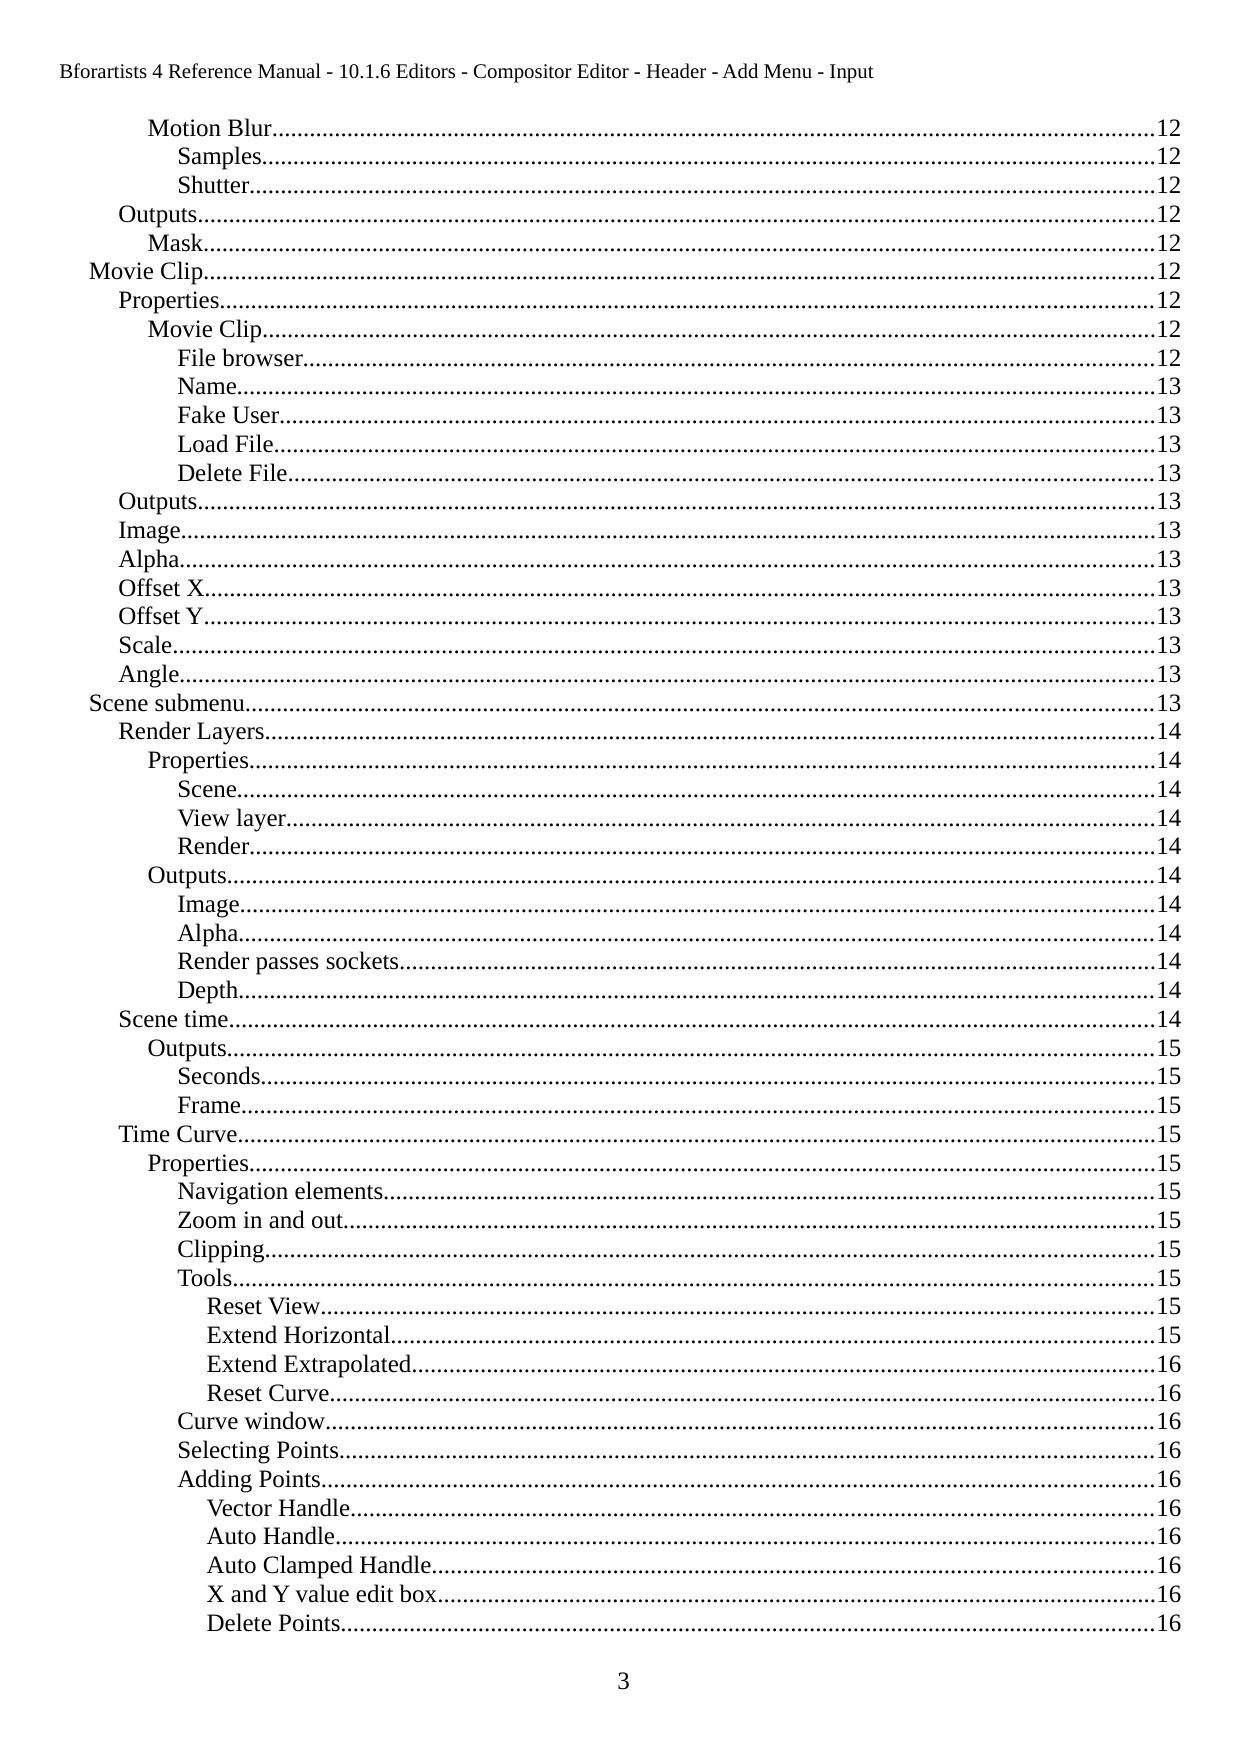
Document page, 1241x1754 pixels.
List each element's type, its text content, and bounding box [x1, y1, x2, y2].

text Offset Y 13 [118, 601, 1181, 630]
text Shutter 12 [177, 170, 1181, 199]
text Adding Points 16 [177, 1464, 1181, 1493]
text Alpha 14 [177, 918, 1181, 946]
text Image 14 [177, 889, 1181, 918]
text Render Layers 14 [118, 716, 1181, 745]
text Reset View 15 [206, 1291, 1181, 1320]
text Auto Clamped Handle 16 [206, 1550, 1181, 1579]
text Extend Horizontal 15 [206, 1320, 1181, 1349]
text Frame 15 [177, 1090, 1181, 1119]
text Angle 13 [118, 659, 1181, 688]
text Outputs 14 [147, 860, 1181, 889]
text Load File 13 [177, 429, 1181, 458]
text Movie Clip 12 [147, 314, 1181, 343]
text Scene time 14 [118, 1004, 1181, 1033]
text Alpha 13 [118, 544, 1181, 573]
text Extend Extrapolated 16 [206, 1349, 1181, 1378]
text Properties 15 [147, 1148, 1181, 1176]
text Delete Points 16 [206, 1608, 1181, 1636]
text Outputs 13 [118, 486, 1181, 515]
text Image 13 [118, 515, 1181, 544]
text Seconds 15 [177, 1061, 1181, 1090]
text View layer 14 [177, 803, 1181, 831]
text Offset X 13 [118, 573, 1181, 601]
text Samples 12 [177, 141, 1181, 170]
text Navigation elements 15 [177, 1176, 1181, 1205]
text Fake User 13 [177, 400, 1181, 429]
text Scene submenu 13 [88, 688, 1181, 716]
text File browser 12 [177, 343, 1181, 371]
text Outputs 12 [118, 199, 1181, 228]
text Properties 14 [147, 745, 1181, 774]
text X and Y value edit box 16 [206, 1579, 1181, 1608]
text Tools 15 [177, 1263, 1181, 1291]
text Auto Handle 16 [206, 1521, 1181, 1550]
text Zoom in and out 15 [177, 1205, 1181, 1234]
text Motion Blur 12 [147, 113, 1181, 141]
text Vector Handle 16 [206, 1493, 1181, 1521]
text Curve window 16 [177, 1406, 1181, 1435]
text Render 14 [177, 831, 1181, 860]
text Render passes sockets 14 [177, 946, 1181, 975]
text Outputs 15 [147, 1033, 1181, 1061]
text Scale 13 [118, 630, 1181, 659]
text Properties 12 [118, 285, 1181, 314]
text Movie Clip 12 [88, 256, 1181, 285]
text Scene 14 [177, 774, 1181, 803]
text Selecting Points 16 [177, 1435, 1181, 1464]
text Time Curve 15 [118, 1119, 1181, 1148]
text Reset Curve 16 [206, 1378, 1181, 1406]
text Delete File 13 [177, 458, 1181, 486]
text Mask 12 [147, 228, 1181, 256]
text Name 13 [177, 371, 1181, 400]
text Clipping 15 [177, 1234, 1181, 1263]
text Depth 14 [177, 975, 1181, 1004]
